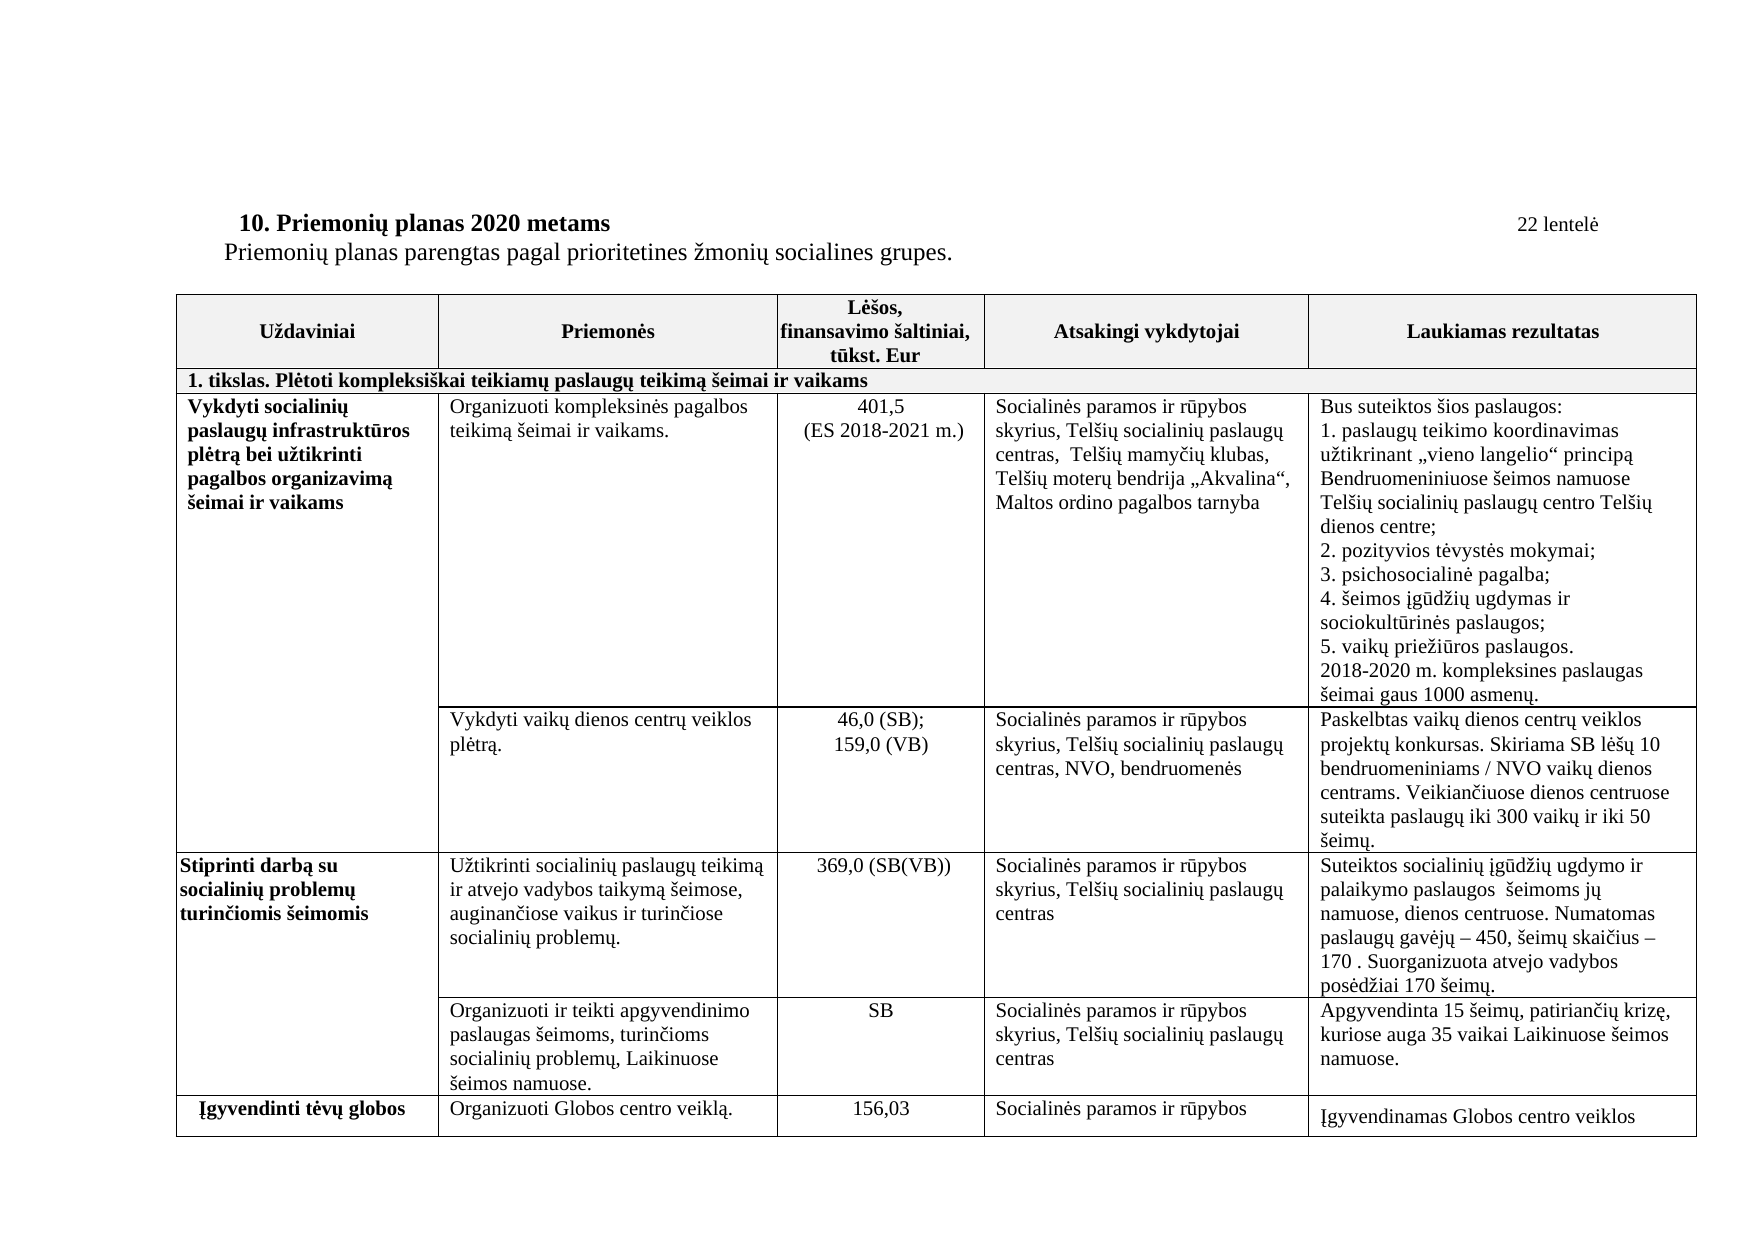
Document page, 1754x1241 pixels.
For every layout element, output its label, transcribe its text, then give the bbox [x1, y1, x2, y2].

table_header Priemonės [439, 295, 777, 367]
table_cell Užtikrinti socialinių paslaugų teikimą ir atvejo vadybos taikymą šeimose, auginančiose vaikus ir turinčiose socialinių problemų. [439, 853, 777, 997]
table_cell 156,03 [778, 1096, 984, 1136]
table_cell Socialinės paramos ir rūpybos skyrius, Telšių socialinių paslaugų centras [985, 853, 1308, 997]
table_header Atsakingi vykdytojai [985, 295, 1308, 367]
table_cell Socialinės paramos ir rūpybos skyrius, Telšių socialinių paslaugų centras [985, 998, 1308, 1094]
table_cell Organizuoti Globos centro veiklą. [439, 1096, 777, 1136]
table_cell SB [778, 998, 984, 1094]
table_header Uždaviniai [177, 295, 438, 367]
table_cell 1. tikslas. Plėtoti kompleksiškai teikiamų paslaugų teikimą šeimai ir vaikams [177, 369, 1696, 392]
text Priemonių planas parengtas pagal prioritetines žmonių socialines grupes. [224, 237, 1604, 265]
table_cell Organizuoti ir teikti apgyvendinimo paslaugas šeimoms, turinčioms socialinių problemų, Laikinuose šeimos namuose. [439, 998, 777, 1094]
table_cell 46,0 (SB); 159,0 (VB) [778, 708, 984, 852]
table_cell Įgyvendinamas Globos centro veiklos [1309, 1096, 1696, 1136]
table_cell Suteiktos socialinių įgūdžių ugdymo ir palaikymo paslaugos šeimoms jų namuose, dienos centruose. Numatomas paslaugų gavėjų – 450, šeimų skaičius – 170 . Suorganizuota atvejo vadybos posėdžiai 170 šeimų. [1309, 853, 1696, 997]
table_cell Organizuoti kompleksinės pagalbos teikimą šeimai ir vaikams. [439, 394, 777, 706]
table_cell Stiprinti darbą su socialinių problemų turinčiomis šeimomis [177, 853, 438, 1094]
table_cell Socialinės paramos ir rūpybos skyrius, Telšių socialinių paslaugų centras, NVO, bendruomenės [985, 708, 1308, 852]
table_cell Vykdyti socialinių paslaugų infrastruktūros plėtrą bei užtikrinti pagalbos organizavimą šeimai ir vaikams [177, 394, 438, 852]
table_cell Bus suteiktos šios paslaugos: 1. paslaugų teikimo koordinavimas užtikrinant „vieno langelio“ principą Bendruomeniniuose šeimos namuose Telšių socialinių paslaugų centro Telšių dienos centre; 2. pozityvios tėvystės mokymai; 3. psichosocialinė pagalba; 4. šeimos įgūdžių ugdymas ir sociokultūrinės paslaugos; 5. vaikų priežiūros paslaugos. 2018-2020 m. kompleksines paslaugas šeimai gaus 1000 asmenų. [1309, 394, 1696, 706]
table_cell 369,0 (SB(VB)) [778, 853, 984, 997]
text 10. Priemonių planas 2020 metams 22 lentelė [150, 207, 1603, 237]
table_cell Paskelbtas vaikų dienos centrų veiklos projektų konkursas. Skiriama SB lėšų 10 bendruomeniniams / NVO vaikų dienos centrams. Veikiančiuose dienos centruose suteikta paslaugų iki 300 vaikų ir iki 50 šeimų. [1309, 708, 1696, 852]
table_cell Apgyvendinta 15 šeimų, patiriančių krizę, kuriose auga 35 vaikai Laikinuose šeimos namuose. [1309, 998, 1696, 1094]
table_header Lėšos, finansavimo šaltiniai, tūkst. Eur [778, 295, 984, 367]
table_cell 401,5 (ES 2018-2021 m.) [778, 394, 984, 706]
table_cell Socialinės paramos ir rūpybos [985, 1096, 1308, 1136]
table_header Laukiamas rezultatas [1309, 295, 1696, 367]
table_cell Socialinės paramos ir rūpybos skyrius, Telšių socialinių paslaugų centras, Telšių mamyčių klubas, Telšių moterų bendrija „Akvalina“, Maltos ordino pagalbos tarnyba [985, 394, 1308, 706]
table_cell Įgyvendinti tėvų globos [177, 1096, 438, 1136]
table_cell Vykdyti vaikų dienos centrų veiklos plėtrą. [439, 708, 777, 852]
